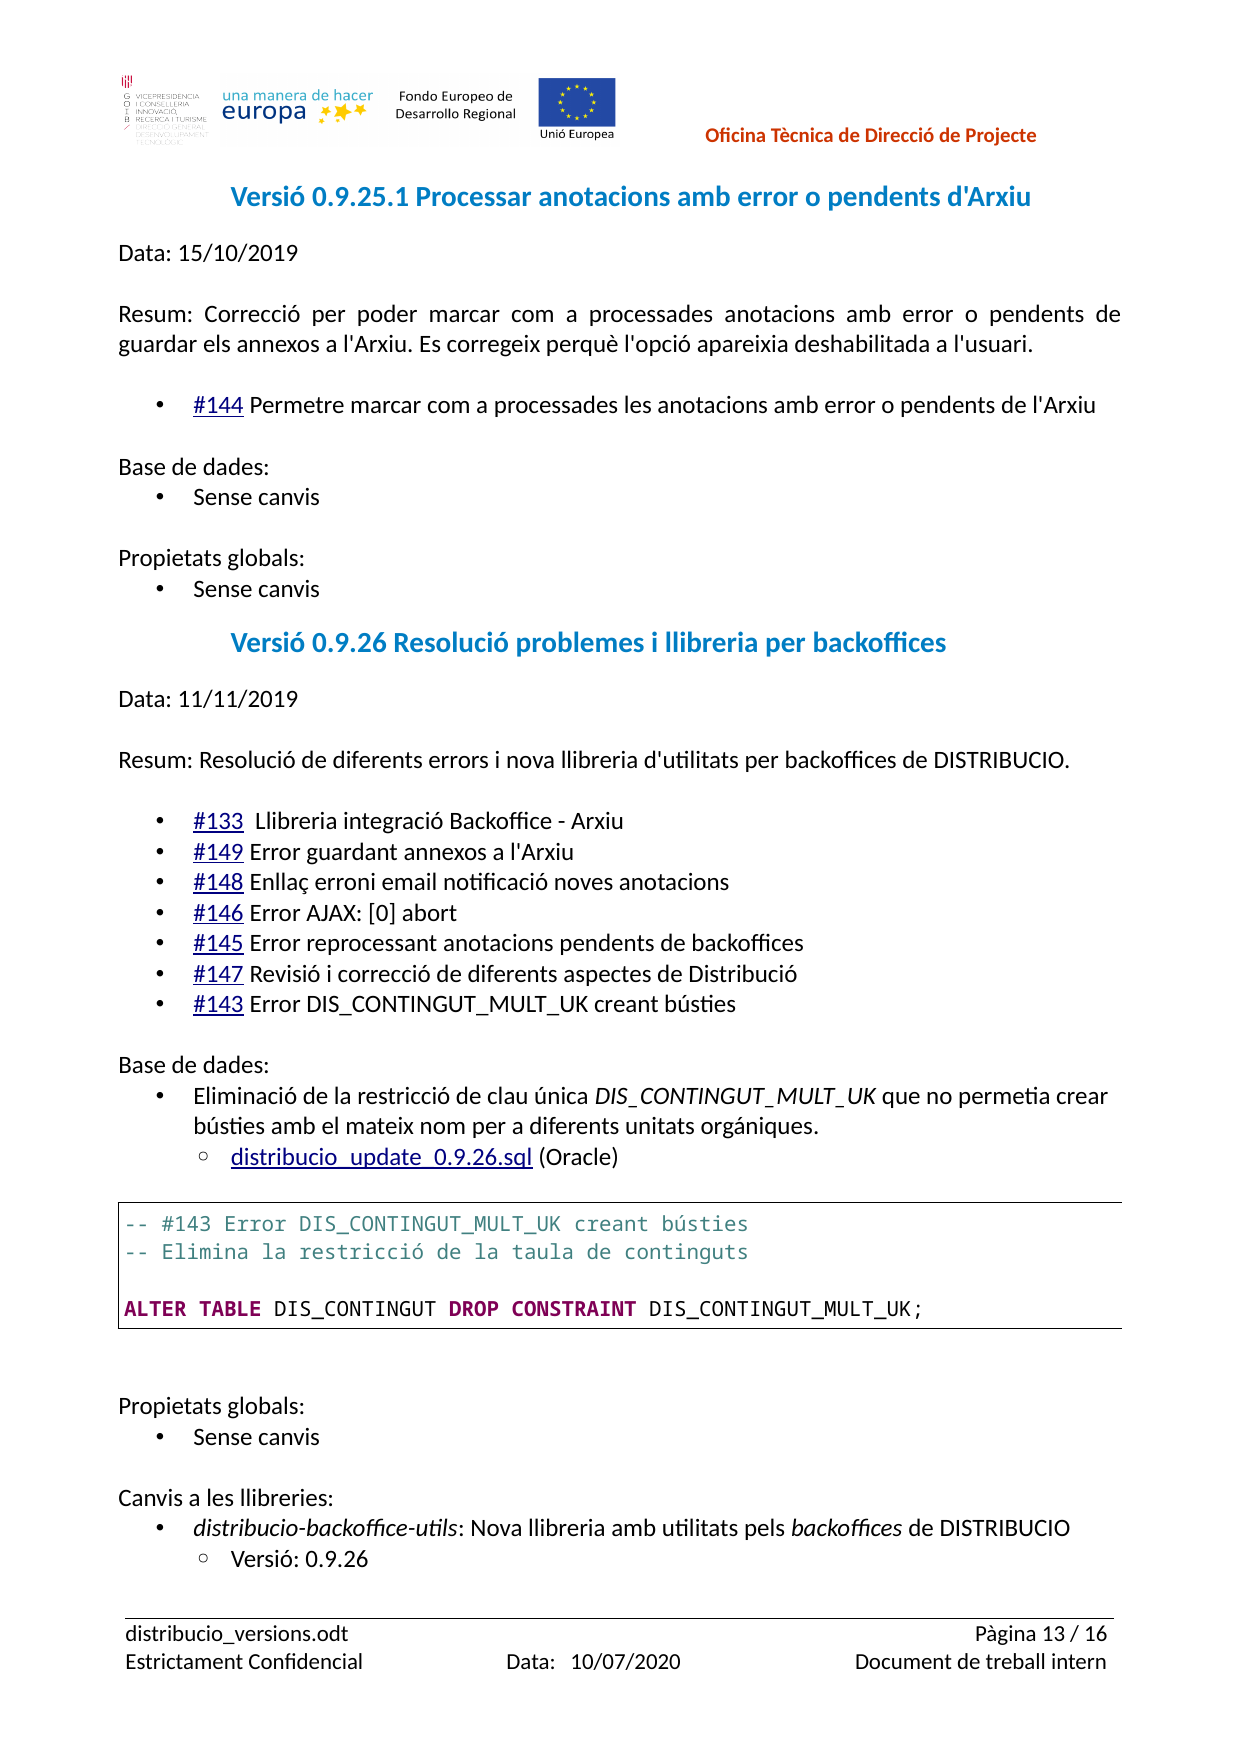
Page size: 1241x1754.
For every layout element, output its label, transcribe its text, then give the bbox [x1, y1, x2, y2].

list distribucio-backoffice-utils: Nova llibreria amb utilitats pels backoffices de DISTRIBUCIO [156, 1512, 1122, 1543]
list Sense canvis [156, 1421, 1122, 1451]
list Versió: 0.9.26 [193, 1543, 1122, 1573]
list #143 Error DIS_CONTINGUT_MULT_UK creant bústies [156, 988, 1122, 1019]
list #145 Error reprocessant anotacions pendents de backoffices [156, 927, 1122, 958]
list Eliminació de la restricció de clau única DIS_CONTINGUT_MULT_UK que no permetia crear bústies amb el mateix nom per a diferents unitats orgániques. [156, 1080, 1122, 1141]
list Sense canvis [156, 573, 1122, 603]
list #147 Revisió i correcció de diferents aspectes de Distribució [156, 958, 1122, 988]
list distribucio_update_0.9.26.sql (Oracle) [193, 1141, 1122, 1171]
list #144 Permetre marcar com a processades les anotacions amb error o pendents de l'Arxiu [156, 389, 1122, 420]
text Propietats globals: [118, 542, 1122, 573]
subtitle Versió 0.9.26 Resolució problemes i llibreria per backoffices [153, 624, 1122, 659]
text Propietats globals: [118, 1390, 1122, 1421]
picture [219, 73, 621, 147]
list Sense canvis [156, 481, 1122, 512]
picture [118, 73, 213, 147]
text Resum: Correcció per poder marcar com a processades anotacions amb error o pendents de guardar els annexos a l'Arxiu. Es corregeix perquè l'opció apareixia deshabilitada a l'usuari. [118, 298, 1122, 359]
list #148 Enllaç erroni email notificació noves anotacions [156, 866, 1122, 897]
table_header -- #143 Error DIS_CONTINGUT_MULT_UK creant bústies -- Elimina la restricció de la taula de continguts ALTER TABLE DIS_CONTINGUT DROP CONSTRAINT DIS_CONTINGUT_MULT_UK; [119, 1203, 1122, 1328]
subtitle Versió 0.9.25.1 Processar anotacions amb error o pendents d'Arxiu [153, 178, 1122, 213]
list #146 Error AJAX: [0] abort [156, 897, 1122, 927]
list #149 Error guardant annexos a l'Arxiu [156, 836, 1122, 866]
text Resum: Resolució de diferents errors i nova llibreria d'utilitats per backoffices de DISTRIBUCIO. [118, 744, 1122, 775]
text Base de dades: [118, 1049, 1122, 1080]
list #133 Llibreria integració Backoffice - Arxiu [156, 805, 1122, 836]
text Data: 11/11/2019 [118, 683, 1122, 714]
text Base de dades: [118, 451, 1122, 481]
text Canvis a les llibreries: [118, 1482, 1122, 1512]
text Data: 15/10/2019 [118, 237, 1122, 267]
